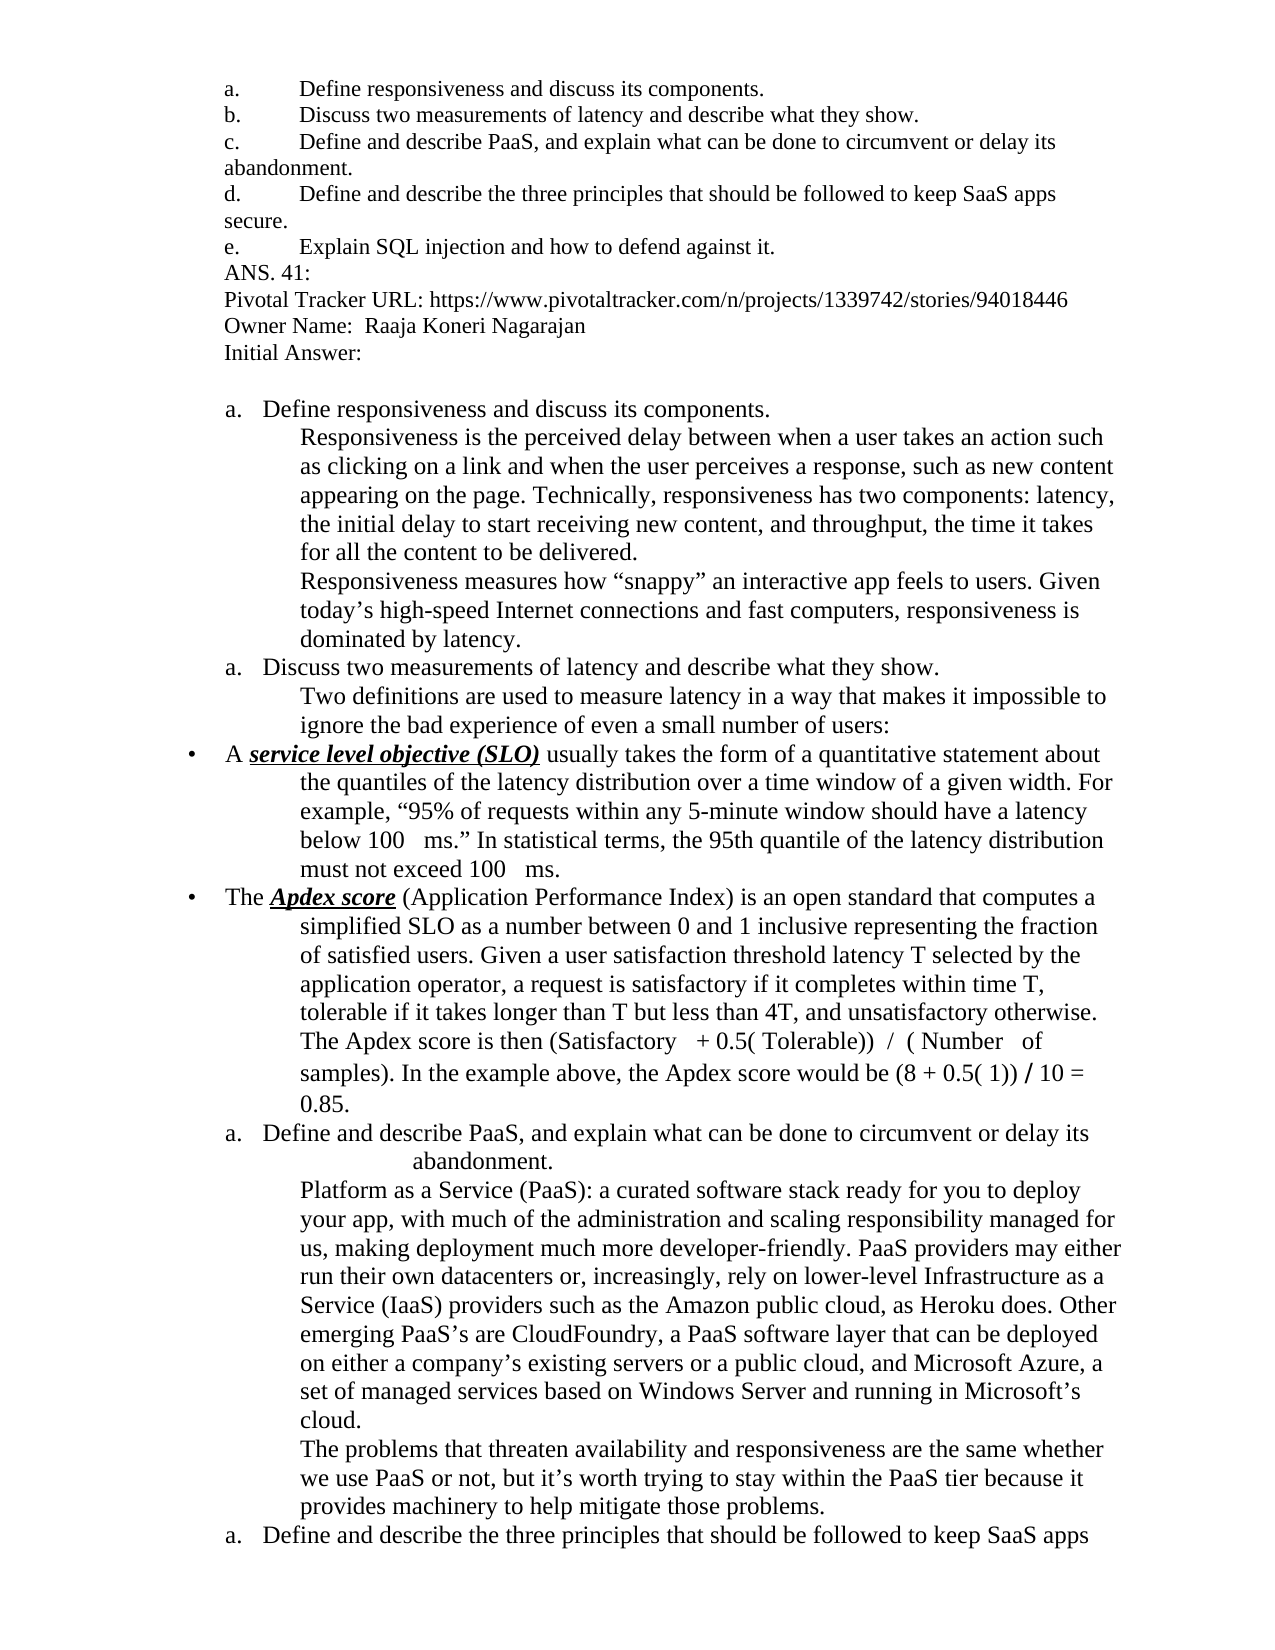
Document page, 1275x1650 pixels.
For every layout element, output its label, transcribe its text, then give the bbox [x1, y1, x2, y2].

text Two definitions are used to measure latency in a way that makes it impossible to ignore the bad experience of even a small number of users: [300, 681, 1125, 739]
text Owner Name: Raaja Koneri Nagarajan [224, 312, 1125, 338]
list Define responsiveness and discuss its components. [225, 394, 1125, 422]
list The Apdex score (Application Performance Index) is an open standard that computes a simplified SLO as a number between 0 and 1 inclusive representing the fraction of satisfied users. Given a user satisfaction threshold latency T selected by the application operator, a request is satisfactory if it completes within time T, tolerable if it takes longer than T but less than 4T, and unsatisfactory otherwise. The Apdex score is then (Satisfactory + 0.5( Tolerable)) / ( Number of samples). In the example above, the Apdex score would be (8 + 0.5( 1)) ∕ 10 = 0.85. [187, 882, 1125, 1118]
text The problems that threaten availability and responsiveness are the same whether we use PaaS or not, but it’s worth trying to stay within the PaaS tier because it provides machinery to help mitigate those problems. [300, 1434, 1125, 1520]
list Define and describe the three principles that should be followed to keep SaaS apps [225, 1520, 1125, 1549]
text c. Define and describe PaaS, and explain what can be done to circumvent or delay its abandonment. [224, 128, 1125, 180]
text Pivotal Tracker URL: https://www.pivotaltracker.com/n/projects/1339742/stories/94018446 [224, 286, 1125, 312]
text Responsiveness measures how “snappy” an interactive app feels to users. Given today’s high-speed Internet connections and fast computers, responsiveness is dominated by latency. [300, 566, 1125, 652]
list Define and describe PaaS, and explain what can be done to circumvent or delay its abandonment. [225, 1118, 1125, 1175]
list A service level objective (SLO) usually takes the form of a quantitative statement about the quantiles of the latency distribution over a time window of a given width. For example, “95% of requests within any 5-minute window should have a latency below 100 ms.” In statistical terms, the 95th quantile of the latency distribution must not exceed 100 ms. [187, 739, 1125, 882]
text Responsiveness is the perceived delay between when a user takes an action such as clicking on a link and when the user perceives a response, such as new content appearing on the page. Technically, responsiveness has two components: latency, the initial delay to start receiving new content, and throughput, the time it takes for all the content to be delivered. [300, 422, 1125, 566]
text Initial Answer: [224, 338, 1125, 365]
list Discuss two measurements of latency and describe what they show. [225, 652, 1125, 681]
text b. Discuss two measurements of latency and describe what they show. [224, 101, 1125, 128]
text d. Define and describe the three principles that should be followed to keep SaaS apps secure. [224, 180, 1125, 233]
text Platform as a Service (PaaS): a curated software stack ready for you to deploy your app, with much of the administration and scaling responsibility managed for us, making deployment much more developer-friendly. PaaS providers may either run their own datacenters or, increasingly, rely on lower-level Infrastructure as a Service (IaaS) providers such as the Amazon public cloud, as Heroku does. Other emerging PaaS’s are CloudFoundry, a PaaS software layer that can be deployed on either a company’s existing servers or a public cloud, and Microsoft Azure, a set of managed services based on Windows Server and running in Microsoft’s cloud. [300, 1175, 1125, 1434]
text e. Explain SQL injection and how to defend against it. ANS. 41: [224, 233, 1125, 286]
text a. Define responsiveness and discuss its components. [224, 75, 1125, 101]
